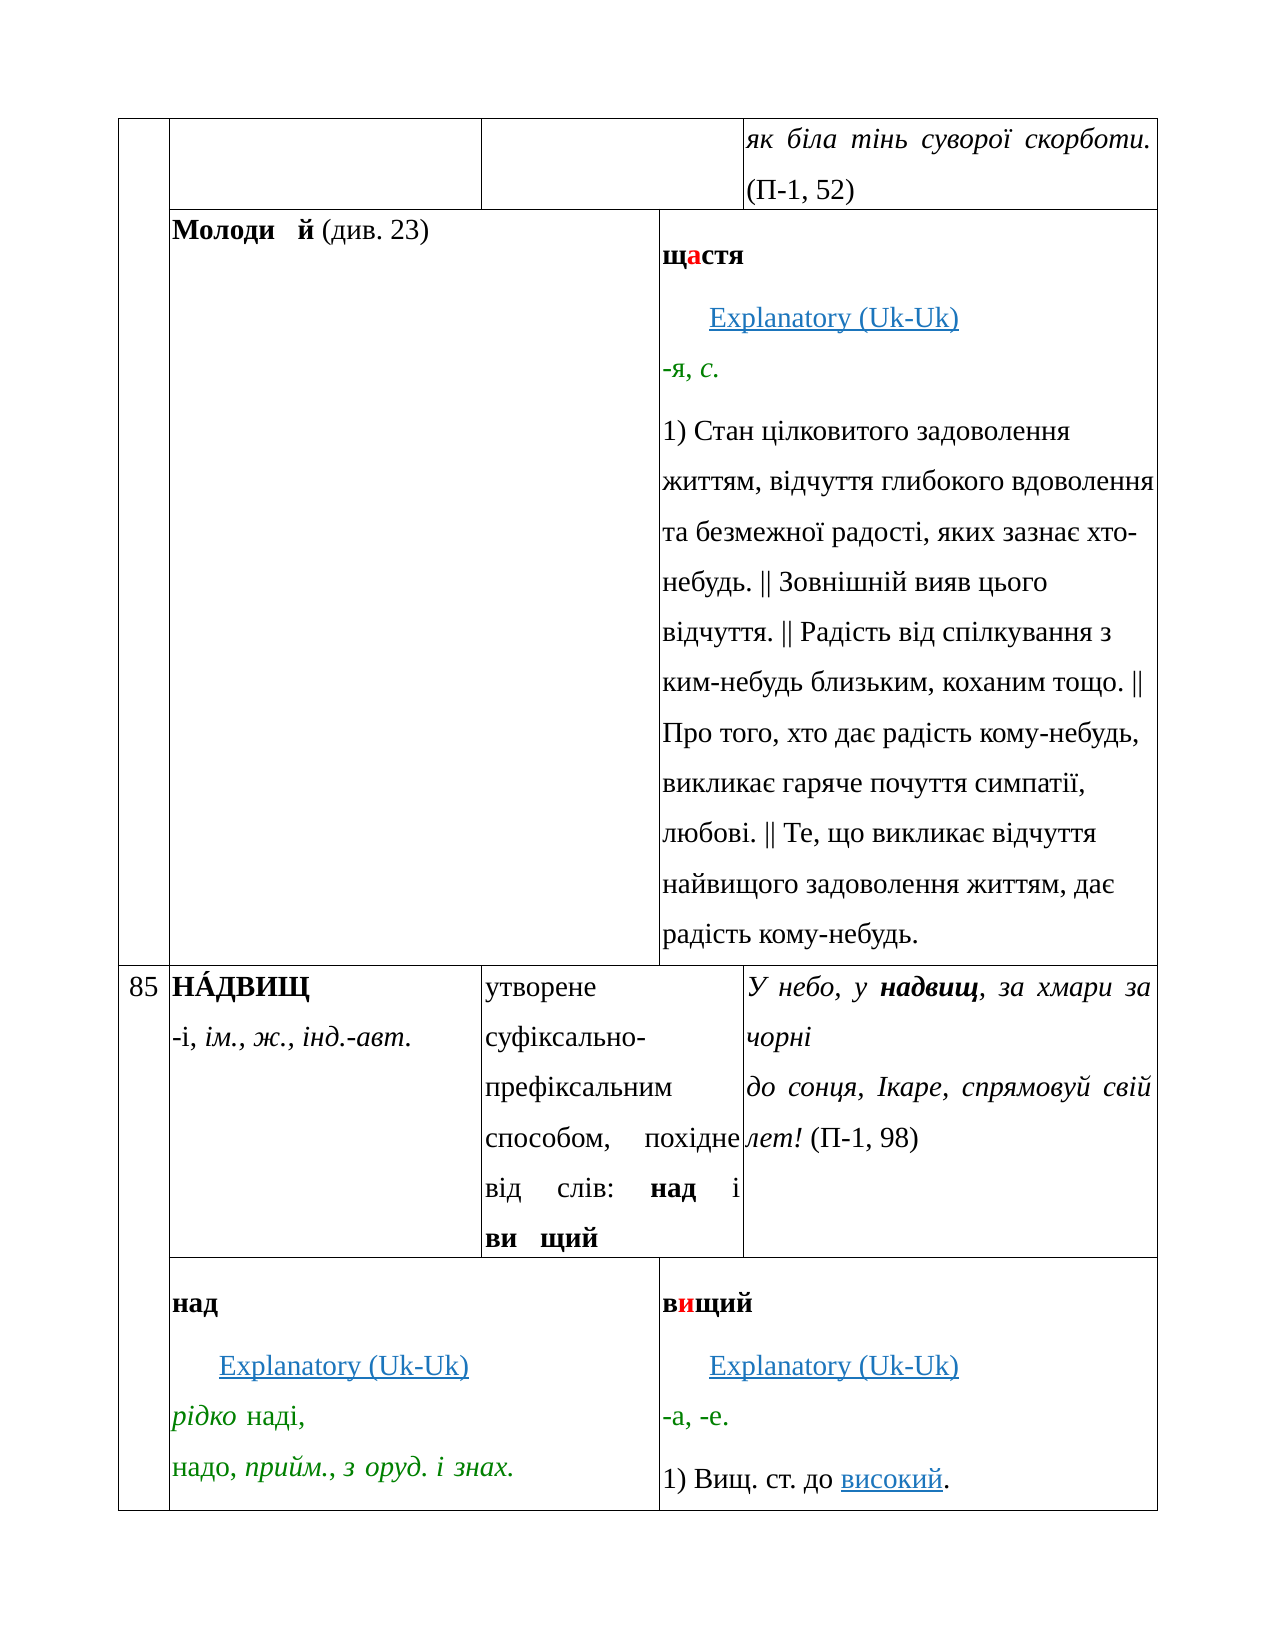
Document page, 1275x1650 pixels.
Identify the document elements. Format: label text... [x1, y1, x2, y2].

table_cell НÁдвищ -і, ім., ж., інд.-авт. [170, 966, 481, 1257]
table_cell над Explanatory (Uk-Uk) рідко наді, надо, прийм., з оруд. і знах. [170, 1258, 659, 1510]
table_cell утворене суфіксально-префіксальним способом, похідне від слів: над і вищий [482, 966, 743, 1257]
table_cell 85 [119, 966, 169, 1510]
table_cell вищий Explanatory (Uk-Uk) -а, -е. 1) Вищ. ст. до високий. [660, 1258, 1157, 1510]
table_cell [170, 119, 481, 208]
table_cell У небо, у надвищ, за хмари за чорні до сонця, Ікаре, спрямовуй свій лет! (П‑1, 98) [744, 966, 1157, 1257]
table_cell щастя Explanatory (Uk-Uk) -я, с. 1) Стан цілковитого задоволення життям, відчуття глибокого вдоволення та безмежної радості, яких зазнає хто-небудь. || Зовнішній вияв цього відчуття. || Радість від спілкування з ким-небудь близьким, коханим тощо. || Про того, хто дає радість кому-небудь, викликає гаряче почуття симпатії, любові. || Те, що викликає відчуття найвищого задоволення життям, дає радість кому-небудь. [660, 210, 1157, 965]
table_cell [482, 119, 743, 208]
table_cell як біла тінь суворої скорботи. (П‑1, 52) [744, 119, 1157, 208]
table_cell [119, 119, 169, 965]
table_cell Молодий (див. 23) [170, 210, 659, 965]
